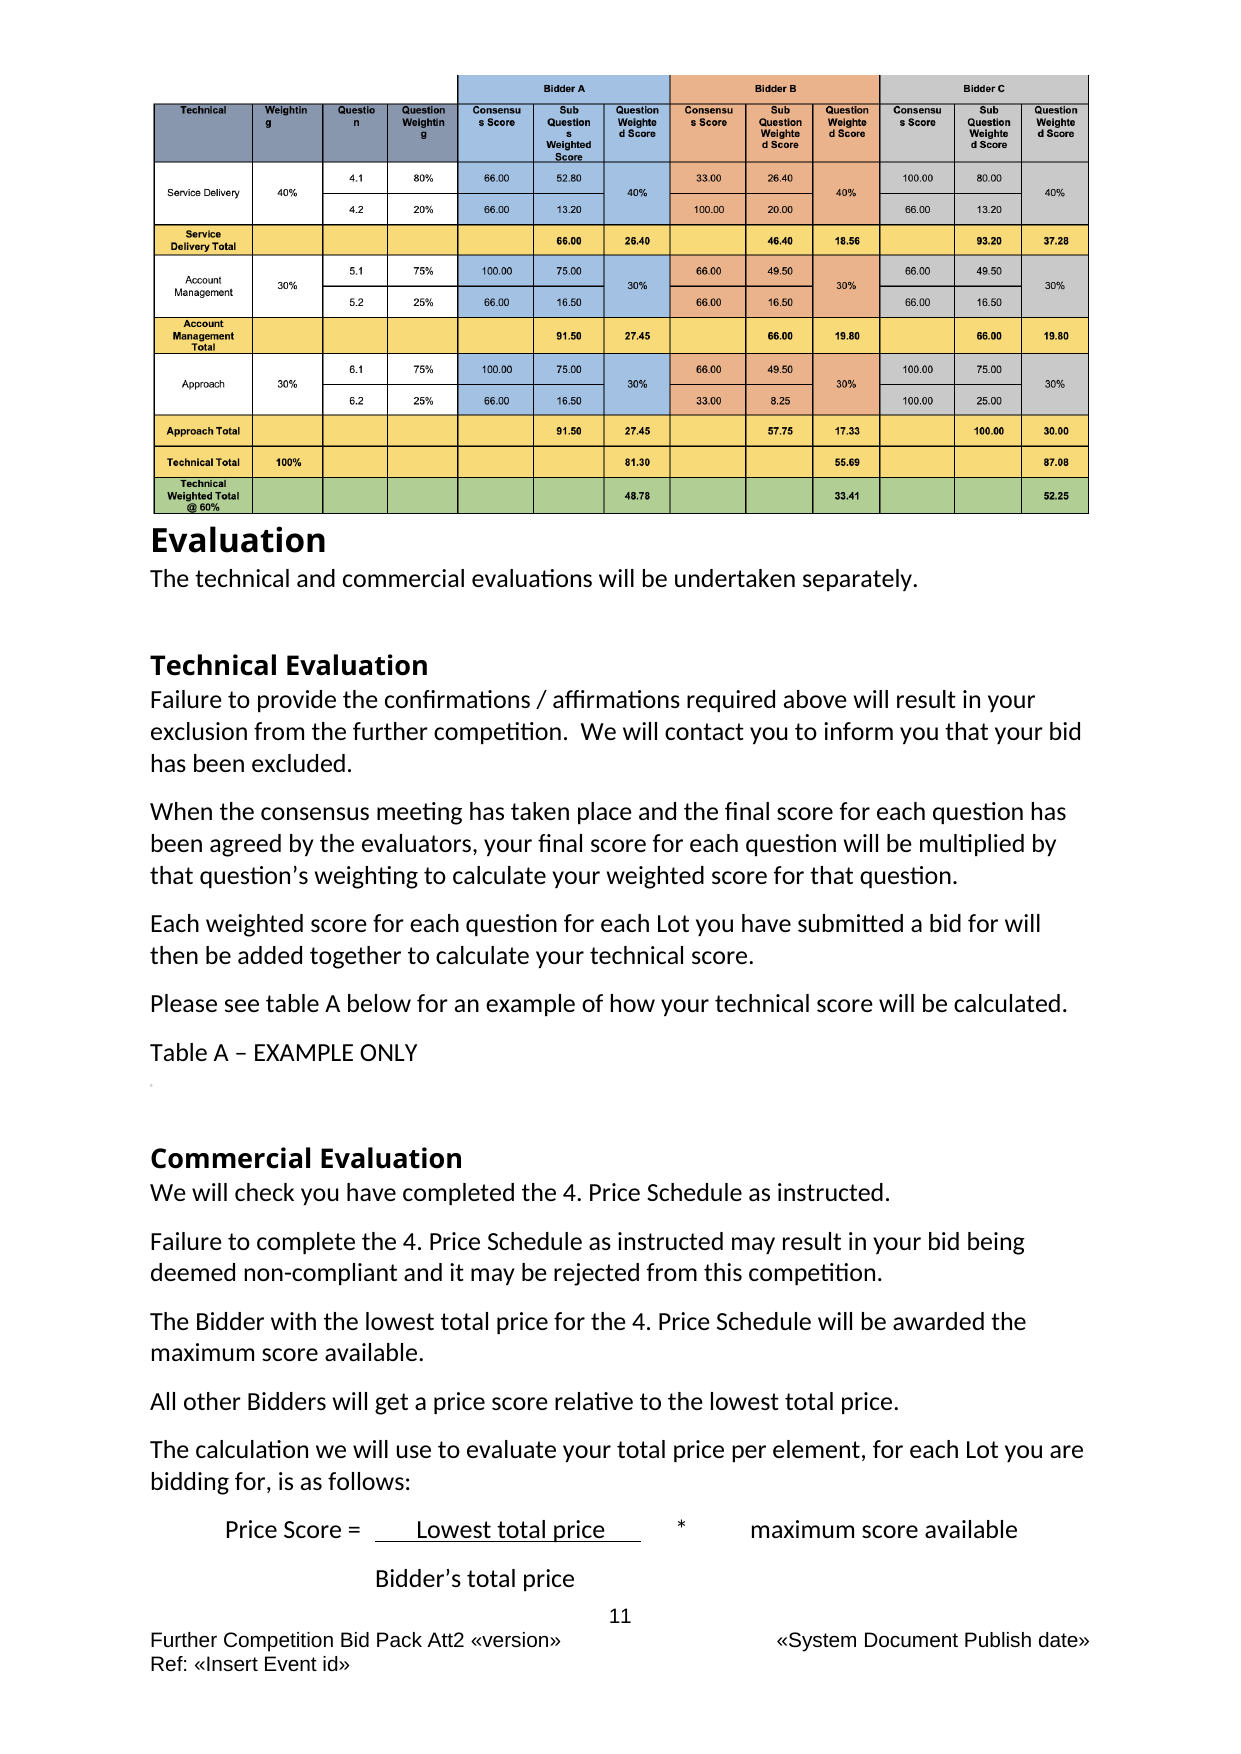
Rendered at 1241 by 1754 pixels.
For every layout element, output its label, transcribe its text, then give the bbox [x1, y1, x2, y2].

text Failure to provide the confirmations / affirmations required above will result in your exclusion from the further competition. We will contact you to inform you that your bid has been excluded. [150, 683, 1090, 778]
text Bidder’s total price [375, 1562, 1090, 1594]
text The Bidder with the lowest total price for the 4. Price Schedule will be awarded the maximum score available. [150, 1305, 1090, 1368]
subtitle Commercial Evaluation [150, 1139, 1090, 1176]
text Table A – EXAMPLE ONLY [150, 1036, 1090, 1068]
text The technical and commercial evaluations will be undertaken separately. [150, 562, 1090, 626]
text All other Bidders will get a price score relative to the lowest total price. [150, 1385, 1090, 1417]
text Price Score = Lowest total price * maximum score available [225, 1514, 1090, 1545]
picture [150, 75, 1091, 517]
subtitle Evaluation [150, 517, 1090, 562]
text Each weighted score for each question for each Lot you have submitted a bid for will then be added together to calculate your technical score. [150, 907, 1090, 971]
text The calculation we will use to evaluate your total price per element, for each Lot you are bidding for, is as follows: [150, 1433, 1090, 1497]
text We will check you have completed the 4. Price Schedule as instructed. [150, 1176, 1090, 1208]
text When the consensus meeting has taken place and the final score for each question has been agreed by the evaluators, your final score for each question will be multiplied by that question’s weighting to calculate your weighted score for that question. [150, 795, 1090, 891]
text Failure to complete the 4. Price Schedule as instructed may result in your bid being deemed non-compliant and it may be rejected from this competition. [150, 1224, 1090, 1288]
subtitle Technical Evaluation [150, 646, 1090, 683]
text Please see table A below for an example of how your technical score will be calculated. [150, 987, 1090, 1019]
